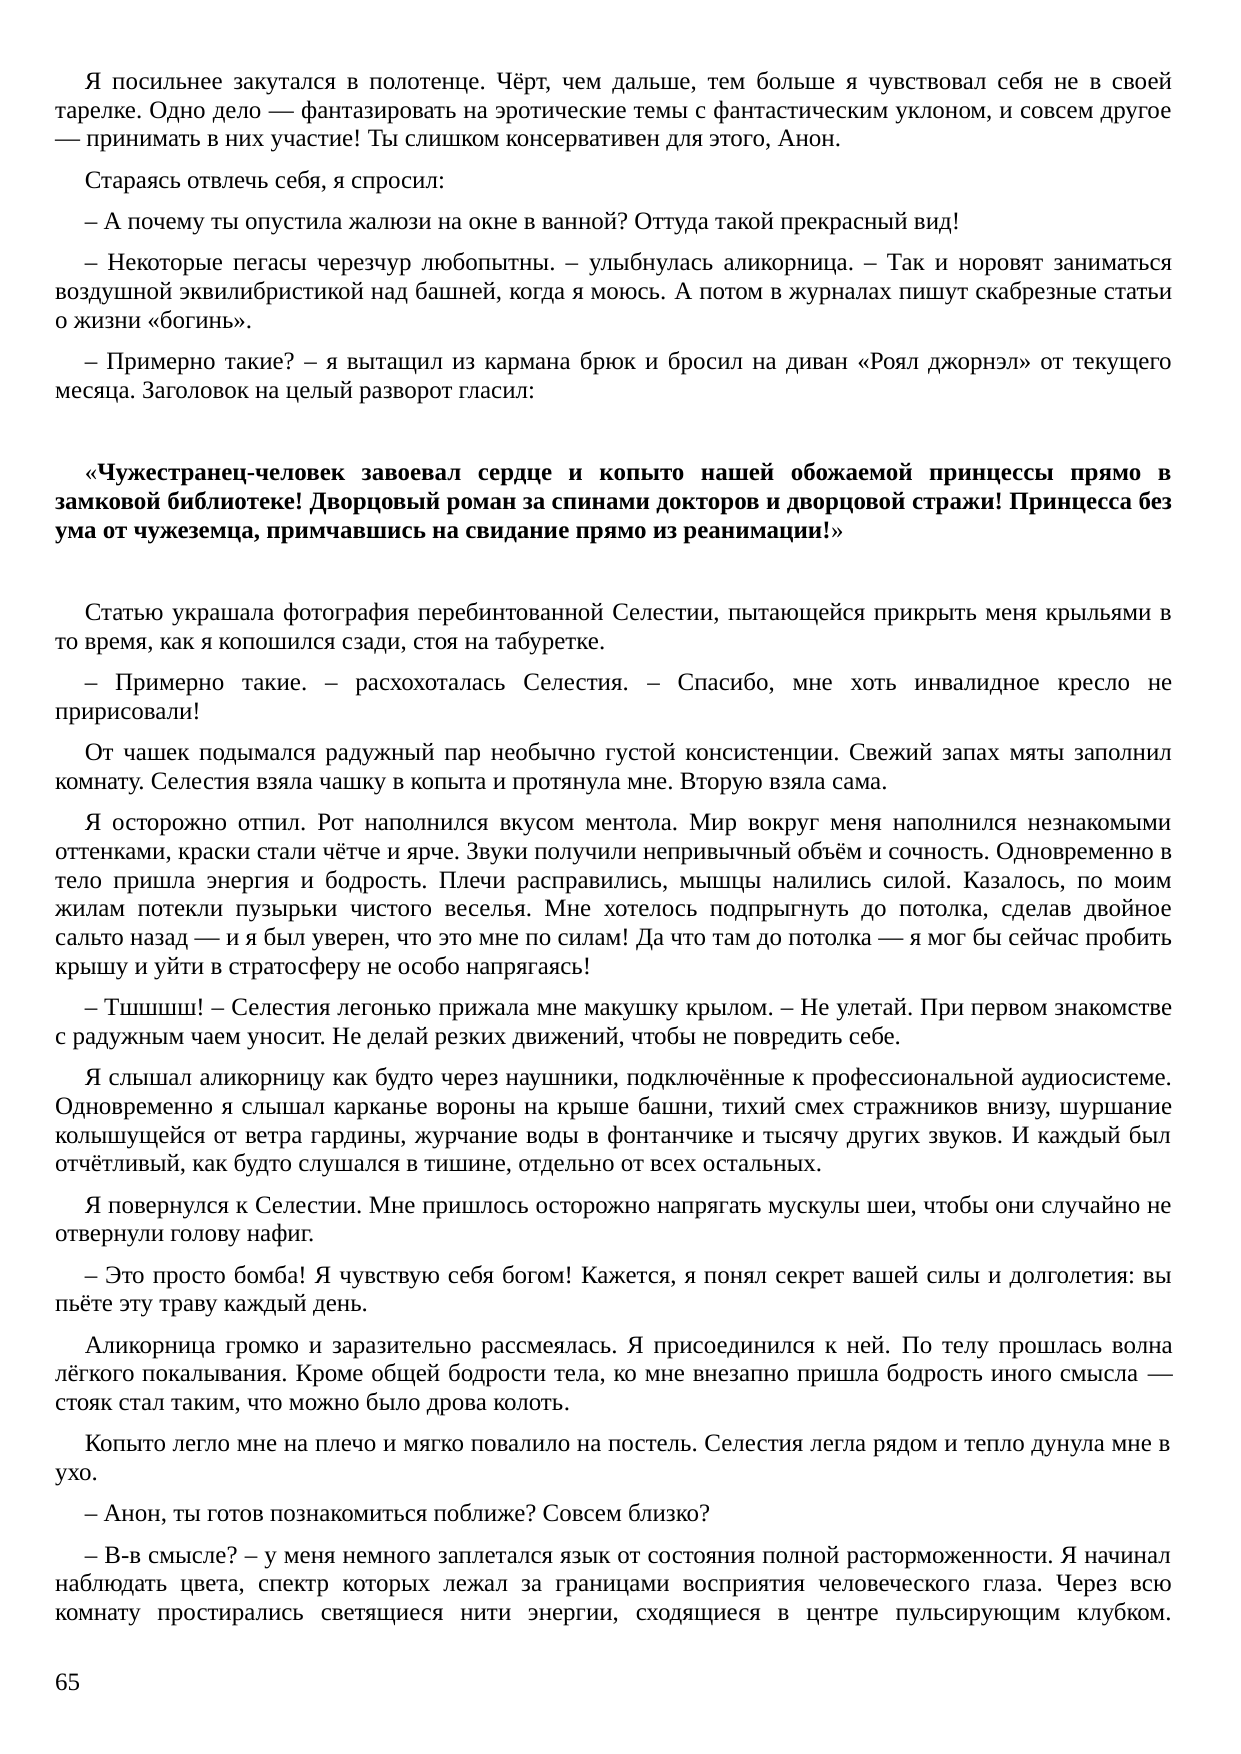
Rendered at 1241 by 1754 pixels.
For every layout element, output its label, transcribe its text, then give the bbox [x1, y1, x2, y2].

text – Некоторые пегасы черезчур любопытны. – улыбнулась аликорница. – Так и норовят заниматься воздушной эквилибристикой над башней, когда я моюсь. А потом в журналах пишут скабрезные статьи о жизни «богинь». [55, 247, 1173, 333]
text – Примерно такие? – я вытащил из кармана брюк и бросил на диван «Роял джорнэл» от текущего месяца. Заголовок на целый разворот гласил: [55, 346, 1173, 403]
text «Чужестранец-человек завоевал сердце и копыто нашей обожаемой принцессы прямо в замковой библиотеке! Дворцовый роман за спинами докторов и дворцовой стражи! Принцесса без ума от чужеземца, примчавшись на свидание прямо из реанимации!» [55, 457, 1173, 543]
text Я посильнее закутался в полотенце. Чёрт, чем дальше, тем больше я чувствовал себя не в своей тарелке. Одно дело — фантазировать на эротические темы с фантастическим уклоном, и совсем другое — принимать в них участие! Ты слишком консервативен для этого, Анон. [55, 66, 1173, 152]
text Статью украшала фотография перебинтованной Селестии, пытающейся прикрыть меня крыльями в то время, как я копошился сзади, стоя на табуретке. [55, 597, 1173, 655]
text – Примерно такие. – расхохоталась Селестия. – Спасибо, мне хоть инвалидное кресло не пририсовали! [55, 667, 1173, 725]
text – Анон, ты готов познакомиться поближе? Совсем близко? [55, 1498, 1173, 1527]
text – Это просто бомба! Я чувствую себя богом! Кажется, я понял секрет вашей силы и долголетия: вы пьёте эту траву каждый день. [55, 1260, 1173, 1317]
text – Тшшшш! – Селестия легонько прижала мне макушку крылом. – Не улетай. При первом знакомстве с радужным чаем уносит. Не делай резких движений, чтобы не повредить себе. [55, 992, 1173, 1050]
text Стараясь отвлечь себя, я спросил: [55, 165, 1173, 193]
text – А почему ты опустила жалюзи на окне в ванной? Оттуда такой прекрасный вид! [55, 206, 1173, 235]
text Копыто легло мне на плечо и мягко повалило на постель. Селестия легла рядом и тепло дунула мне в ухо. [55, 1428, 1173, 1486]
text Я осторожно отпил. Рот наполнился вкусом ментола. Мир вокруг меня наполнился незнакомыми оттенками, краски стали чётче и ярче. Звуки получили непривычный объём и сочность. Одновременно в тело пришла энергия и бодрость. Плечи расправились, мышцы налились силой. Казалось, по моим жилам потекли пузырьки чистого веселья. Мне хотелось подпрыгнуть до потолка, сделав двойное сальто назад — и я был уверен, что это мне по силам! Да что там до потолка — я мог бы сейчас пробить крышу и уйти в стратосферу не особо напрягаясь! [55, 807, 1173, 980]
text Я повернулся к Селестии. Мне пришлось осторожно напрягать мускулы шеи, чтобы они случайно не отвернули голову нафиг. [55, 1190, 1173, 1247]
text Я слышал аликорницу как будто через наушники, подключённые к профессиональной аудиосистеме. Одновременно я слышал карканье вороны на крыше башни, тихий смех стражников внизу, шуршание колышущейся от ветра гардины, журчание воды в фонтанчике и тысячу других звуков. И каждый был отчётливый, как будто слушался в тишине, отдельно от всех остальных. [55, 1062, 1173, 1177]
text – В-в смысле? – у меня немного заплетался язык от состояния полной расторможенности. Я начинал наблюдать цвета, спектр которых лежал за границами восприятия человеческого глаза. Через всю комнату простирались светящиеся нити энергии, сходящиеся в центре пульсирующим клубком. [55, 1540, 1173, 1626]
text Аликорница громко и заразительно рассмеялась. Я присоединился к ней. По телу прошлась волна лёгкого покалывания. Кроме общей бодрости тела, ко мне внезапно пришла бодрость иного смысла — стояк стал таким, что можно было дрова колоть. [55, 1330, 1173, 1416]
text От чашек подымался радужный пар необычно густой консистенции. Свежий запах мяты заполнил комнату. Селестия взяла чашку в копыта и протянула мне. Вторую взяла сама. [55, 737, 1173, 795]
